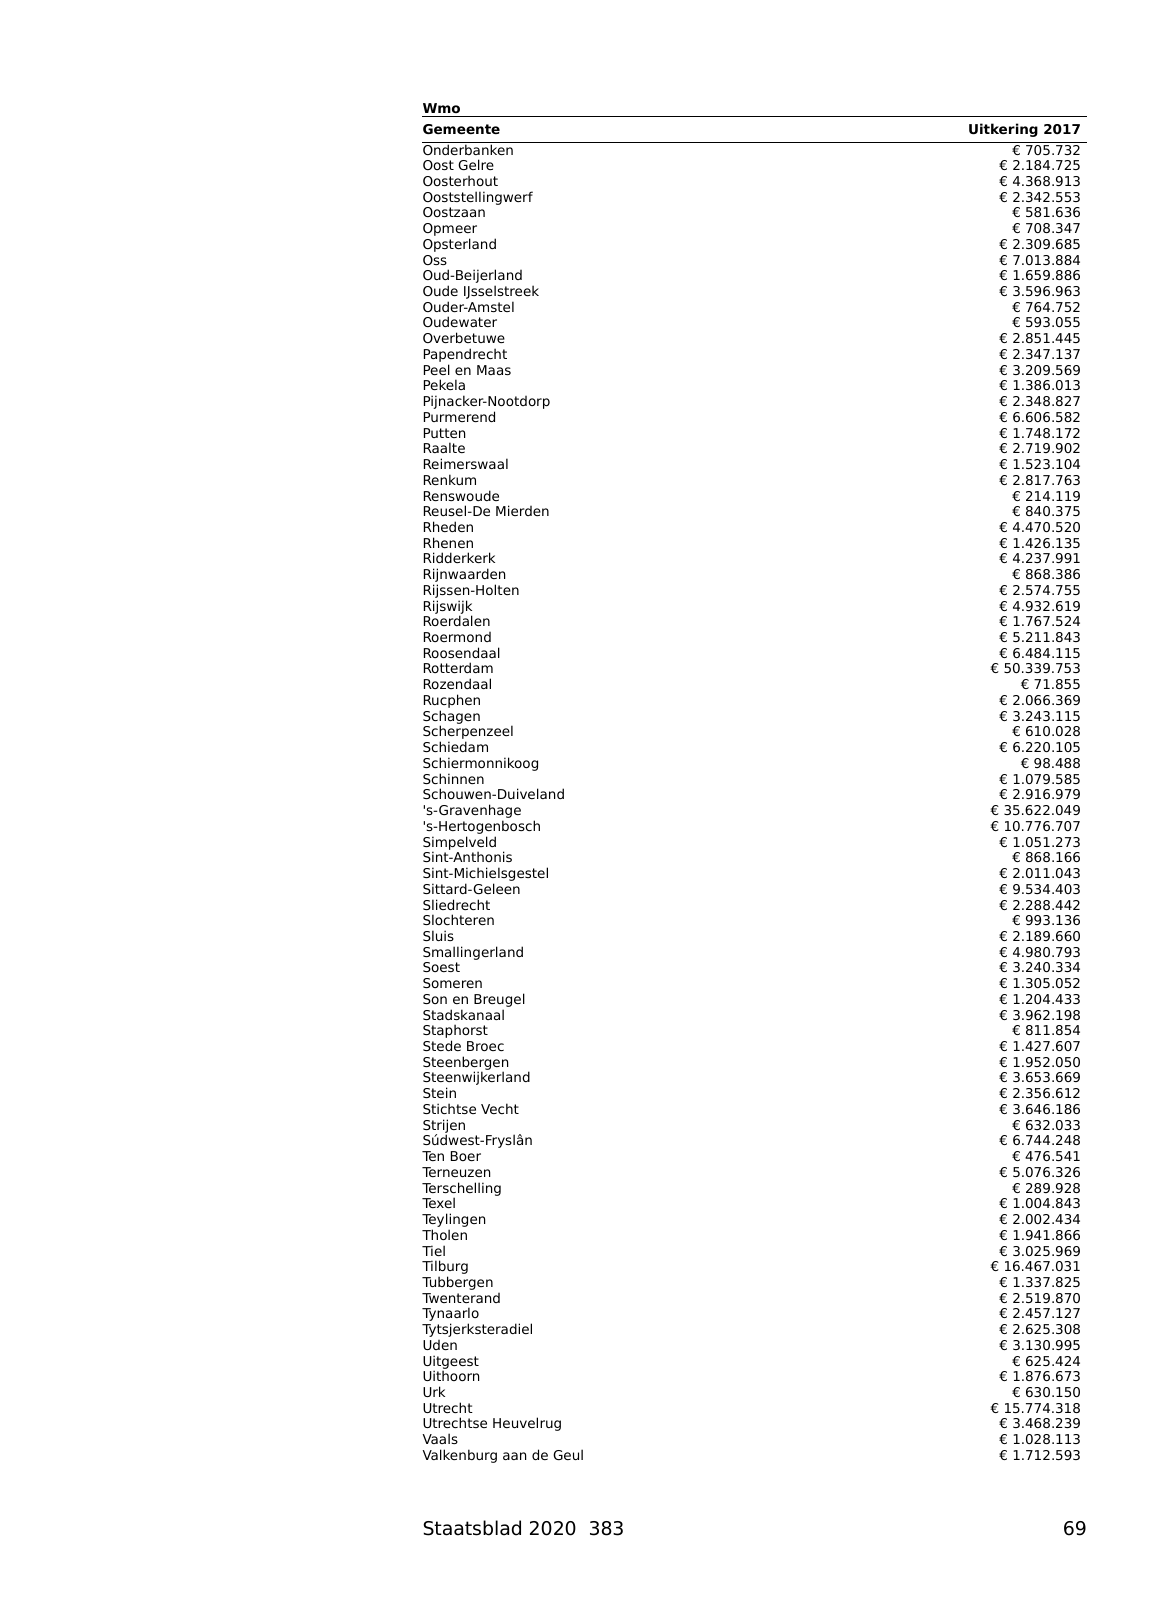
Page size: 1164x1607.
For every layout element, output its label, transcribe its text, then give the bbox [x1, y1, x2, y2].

table_cell Papendrecht [422, 347, 768, 362]
table_cell Sluis [422, 929, 768, 944]
table_cell Ooststellingwerf [422, 190, 768, 205]
table_cell Rijswijk [422, 599, 768, 614]
table_cell Schiermonnikoog [422, 756, 768, 771]
table_cell € 3.243.115 [769, 709, 1087, 724]
table_cell € 625.424 [769, 1354, 1087, 1369]
table_cell Sliedrecht [422, 897, 768, 913]
table_cell Gemeente [422, 117, 768, 142]
table_cell Overbetuwe [422, 331, 768, 347]
table_cell Pekela [422, 378, 768, 394]
table_cell € 3.653.669 [769, 1070, 1087, 1086]
table_cell Schouwen-Duiveland [422, 787, 768, 803]
table_cell € 1.305.052 [769, 976, 1087, 992]
table_cell Steenbergen [422, 1055, 768, 1070]
table_cell Súdwest-Fryslân [422, 1133, 768, 1149]
table_cell € 811.854 [769, 1023, 1087, 1039]
table_cell Reimerswaal [422, 457, 768, 473]
table_cell Renkum [422, 473, 768, 488]
table_cell Rhenen [422, 536, 768, 551]
table_cell € 98.488 [769, 756, 1087, 771]
table_cell Roerdalen [422, 614, 768, 630]
table_cell € 35.622.049 [769, 803, 1087, 819]
table_cell Rozendaal [422, 677, 768, 693]
table_cell € 2.817.763 [769, 473, 1087, 488]
table_cell Son en Breugel [422, 992, 768, 1007]
table_cell Renswoude [422, 488, 768, 504]
table_cell € 10.776.707 [769, 819, 1087, 834]
table_cell Strijen [422, 1118, 768, 1133]
table_cell € 6.606.582 [769, 410, 1087, 425]
table_cell Smallingerland [422, 945, 768, 960]
table_cell € 6.484.115 [769, 646, 1087, 661]
table_cell € 6.744.248 [769, 1133, 1087, 1149]
table_cell Uden [422, 1338, 768, 1353]
table_cell € 9.534.403 [769, 882, 1087, 897]
table_cell Pijnacker-Nootdorp [422, 394, 768, 410]
table_cell Sint-Michielsgestel [422, 866, 768, 882]
table_cell Schagen [422, 709, 768, 724]
table_cell Tilburg [422, 1259, 768, 1275]
table_cell € 705.732 [769, 143, 1087, 158]
table_cell Oud-Beijerland [422, 268, 768, 284]
table_cell € 3.962.198 [769, 1008, 1087, 1023]
table_cell Uitgeest [422, 1354, 768, 1369]
table_cell € 632.033 [769, 1118, 1087, 1133]
table_cell € 2.189.660 [769, 929, 1087, 944]
table_cell Schinnen [422, 771, 768, 787]
table_cell € 3.130.995 [769, 1338, 1087, 1353]
table_cell € 1.712.593 [769, 1448, 1087, 1463]
table_cell € 2.625.308 [769, 1322, 1087, 1338]
table_cell € 1.523.104 [769, 457, 1087, 473]
table_cell Oostzaan [422, 205, 768, 221]
table_cell € 16.467.031 [769, 1259, 1087, 1275]
table_cell € 1.767.524 [769, 614, 1087, 630]
table_cell € 289.928 [769, 1180, 1087, 1196]
table_header Wmo [422, 100, 1087, 116]
table_cell Stede Broec [422, 1039, 768, 1054]
table_cell € 3.240.334 [769, 960, 1087, 976]
table_cell € 1.427.607 [769, 1039, 1087, 1054]
table_cell Ten Boer [422, 1149, 768, 1165]
table_cell € 2.011.043 [769, 866, 1087, 882]
table_cell Oost Gelre [422, 158, 768, 174]
table_cell € 2.342.553 [769, 190, 1087, 205]
table_cell € 993.136 [769, 913, 1087, 929]
table_cell Tholen [422, 1228, 768, 1243]
table_cell € 630.150 [769, 1385, 1087, 1401]
table_cell Schiedam [422, 740, 768, 756]
table_cell € 2.719.902 [769, 441, 1087, 457]
table_cell € 3.468.239 [769, 1416, 1087, 1432]
table_cell € 214.119 [769, 488, 1087, 504]
table_cell Tubbergen [422, 1275, 768, 1291]
table_cell € 1.876.673 [769, 1369, 1087, 1385]
table_cell Reusel-De Mierden [422, 504, 768, 520]
table_cell Slochteren [422, 913, 768, 929]
table_cell € 2.916.979 [769, 787, 1087, 803]
table_cell € 5.076.326 [769, 1165, 1087, 1180]
table_cell Teylingen [422, 1212, 768, 1228]
table_cell Utrechtse Heuvelrug [422, 1416, 768, 1432]
table_cell Opmeer [422, 221, 768, 237]
table_cell € 71.855 [769, 677, 1087, 693]
table_cell € 2.574.755 [769, 583, 1087, 598]
table_cell € 708.347 [769, 221, 1087, 237]
table_cell Rheden [422, 520, 768, 536]
table_cell Peel en Maas [422, 363, 768, 378]
table_cell € 5.211.843 [769, 630, 1087, 646]
table_cell € 15.774.318 [769, 1401, 1087, 1416]
table_cell € 6.220.105 [769, 740, 1087, 756]
table_cell Ridderkerk [422, 551, 768, 567]
table_cell Tytsjerksteradiel [422, 1322, 768, 1338]
table_cell Valkenburg aan de Geul [422, 1448, 768, 1463]
table_cell € 1.941.866 [769, 1228, 1087, 1243]
table_cell Raalte [422, 441, 768, 457]
table_cell Simpelveld [422, 834, 768, 850]
table_cell € 2.347.137 [769, 347, 1087, 362]
table_cell Purmerend [422, 410, 768, 425]
table_cell € 2.288.442 [769, 897, 1087, 913]
table_cell € 2.184.725 [769, 158, 1087, 174]
table_cell Sittard-Geleen [422, 882, 768, 897]
table_cell Onderbanken [422, 143, 768, 158]
table_cell Oudewater [422, 315, 768, 331]
table_cell Putten [422, 425, 768, 441]
table_cell € 2.309.685 [769, 237, 1087, 252]
table_cell Sint-Anthonis [422, 850, 768, 866]
table_cell Uitkering 2017 [769, 117, 1087, 142]
table_cell € 2.066.369 [769, 693, 1087, 708]
table_cell Rucphen [422, 693, 768, 708]
table_cell Roermond [422, 630, 768, 646]
table_cell Terschelling [422, 1180, 768, 1196]
table_cell € 1.748.172 [769, 425, 1087, 441]
table_cell € 4.980.793 [769, 945, 1087, 960]
table_cell € 476.541 [769, 1149, 1087, 1165]
table_cell € 4.237.991 [769, 551, 1087, 567]
table_cell € 7.013.884 [769, 253, 1087, 268]
table_cell Roosendaal [422, 646, 768, 661]
table_cell € 1.659.886 [769, 268, 1087, 284]
table_cell € 593.055 [769, 315, 1087, 331]
table_cell Opsterland [422, 237, 768, 252]
table_cell € 1.204.433 [769, 992, 1087, 1007]
table_cell Vaals [422, 1432, 768, 1448]
table_cell € 840.375 [769, 504, 1087, 520]
table_cell € 610.028 [769, 724, 1087, 740]
table_cell Rotterdam [422, 661, 768, 677]
table_cell Ouder-Amstel [422, 300, 768, 315]
table_cell Oosterhout [422, 174, 768, 189]
table_cell € 3.025.969 [769, 1243, 1087, 1259]
table_cell Rijnwaarden [422, 567, 768, 583]
table_cell € 2.851.445 [769, 331, 1087, 347]
table_cell € 1.952.050 [769, 1055, 1087, 1070]
table_cell Rijssen-Holten [422, 583, 768, 598]
table_cell € 1.337.825 [769, 1275, 1087, 1291]
table_cell € 1.426.135 [769, 536, 1087, 551]
table_cell € 868.386 [769, 567, 1087, 583]
table_cell Stichtse Vecht [422, 1102, 768, 1117]
table_cell € 1.004.843 [769, 1196, 1087, 1212]
table_cell € 2.519.870 [769, 1291, 1087, 1306]
table_cell Someren [422, 976, 768, 992]
table_cell € 4.932.619 [769, 599, 1087, 614]
table_cell Tiel [422, 1243, 768, 1259]
table_cell € 3.646.186 [769, 1102, 1087, 1117]
table_cell Uithoorn [422, 1369, 768, 1385]
table_cell € 2.457.127 [769, 1306, 1087, 1322]
table_cell Steenwijkerland [422, 1070, 768, 1086]
table_cell € 1.079.585 [769, 771, 1087, 787]
table_cell € 1.386.013 [769, 378, 1087, 394]
table_cell € 868.166 [769, 850, 1087, 866]
table_cell € 2.002.434 [769, 1212, 1087, 1228]
table_cell € 2.348.827 [769, 394, 1087, 410]
table_cell € 1.051.273 [769, 834, 1087, 850]
table_cell Twenterand [422, 1291, 768, 1306]
table_cell Tynaarlo [422, 1306, 768, 1322]
table_cell Stein [422, 1086, 768, 1102]
table_cell Terneuzen [422, 1165, 768, 1180]
table_cell € 3.596.963 [769, 284, 1087, 299]
table_cell Utrecht [422, 1401, 768, 1416]
table_cell Urk [422, 1385, 768, 1401]
table_cell € 1.028.113 [769, 1432, 1087, 1448]
table_cell € 50.339.753 [769, 661, 1087, 677]
table_cell Soest [422, 960, 768, 976]
table_cell Stadskanaal [422, 1008, 768, 1023]
table_cell 's-Gravenhage [422, 803, 768, 819]
table_cell 's-Hertogenbosch [422, 819, 768, 834]
table_cell Staphorst [422, 1023, 768, 1039]
table_cell € 581.636 [769, 205, 1087, 221]
table_cell Oss [422, 253, 768, 268]
table_cell € 4.470.520 [769, 520, 1087, 536]
table_cell € 3.209.569 [769, 363, 1087, 378]
table_cell Oude IJsselstreek [422, 284, 768, 299]
table_cell € 2.356.612 [769, 1086, 1087, 1102]
table_cell Scherpenzeel [422, 724, 768, 740]
table_cell € 764.752 [769, 300, 1087, 315]
table_cell Texel [422, 1196, 768, 1212]
table_cell € 4.368.913 [769, 174, 1087, 189]
